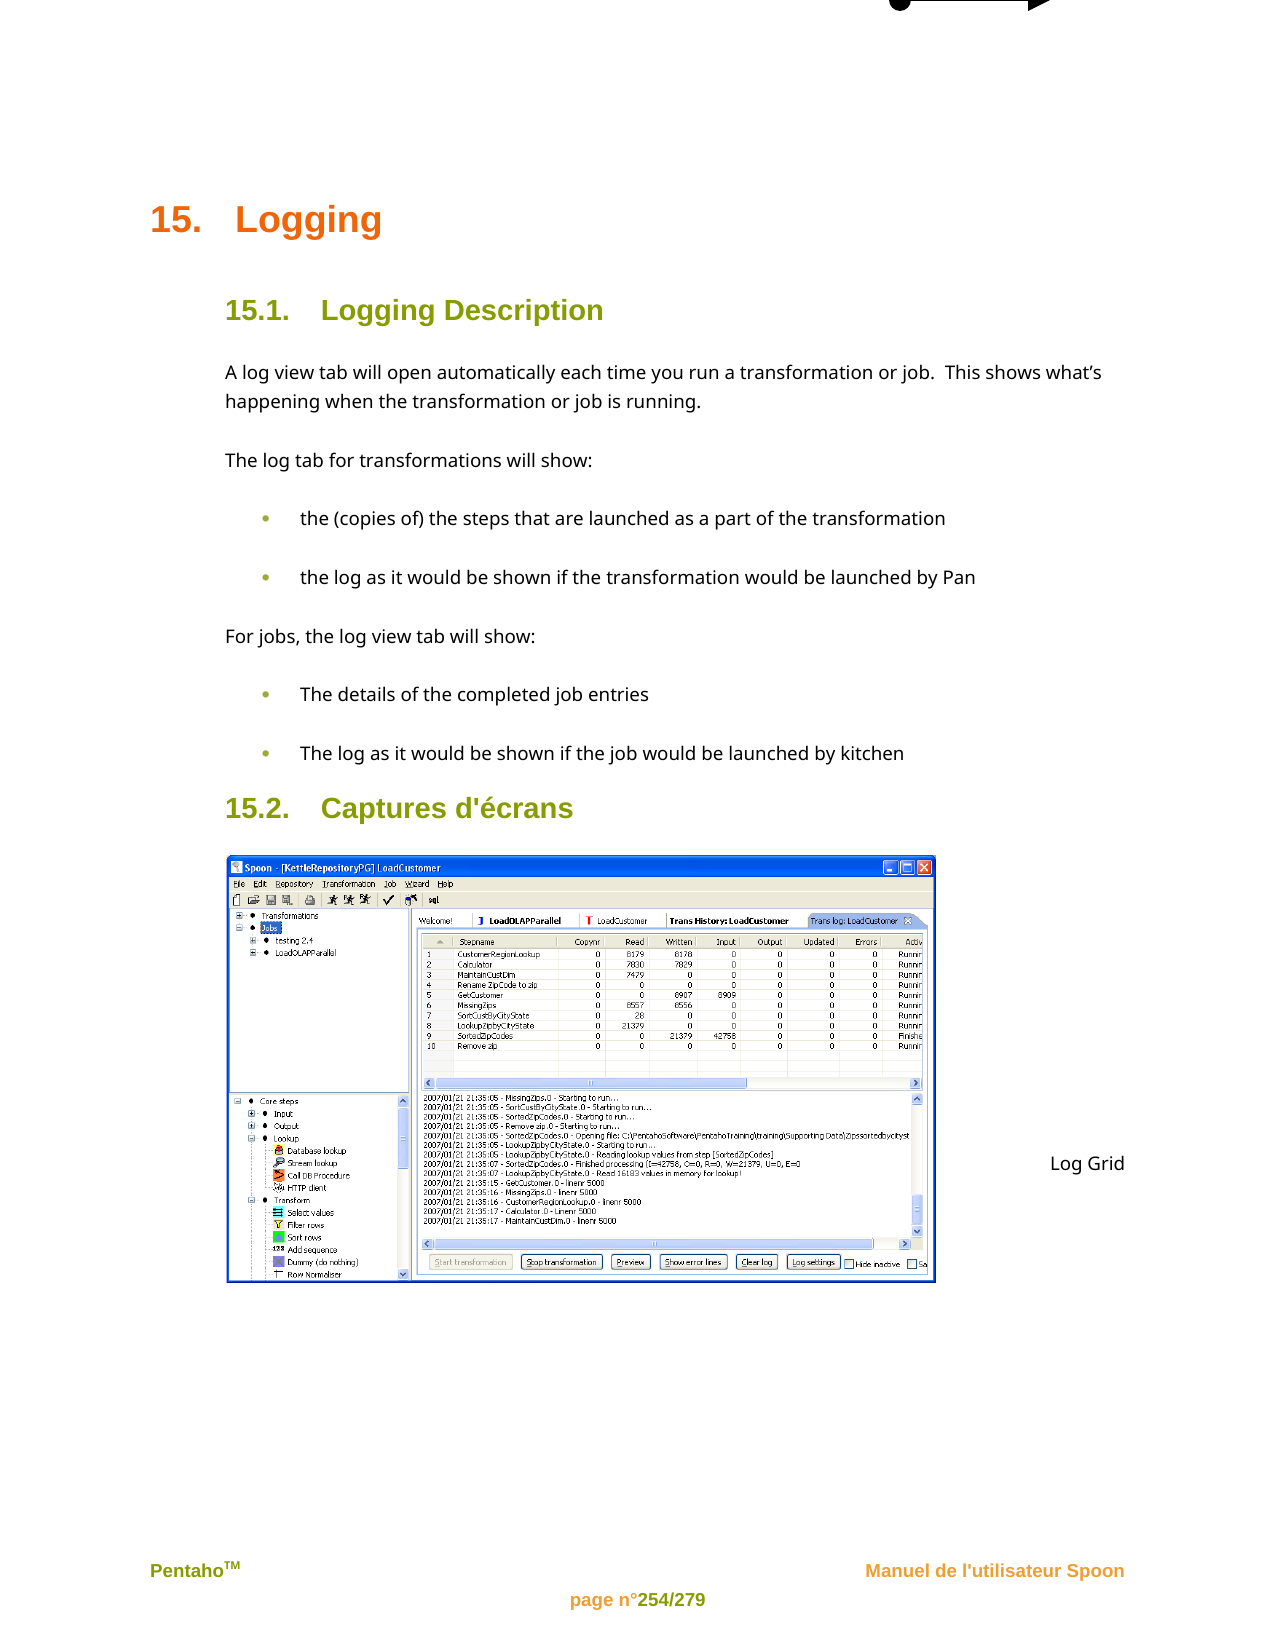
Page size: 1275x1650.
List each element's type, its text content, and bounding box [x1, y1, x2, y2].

subtitle Captures d'écrans [225, 796, 1125, 825]
text Log Grid [937, 1147, 1125, 1177]
subtitle Logging [150, 209, 1125, 238]
subtitle Logging Description [225, 297, 1125, 326]
text The log tab for transformations will show: [225, 444, 1125, 473]
picture [226, 855, 936, 1283]
text For jobs, the log view tab will show: [225, 620, 1125, 649]
list the (copies of) the steps that are launched as a part of the transformation [262, 502, 1125, 532]
text A log view tab will open automatically each time you run a transformation or job. This shows what’s happening when the transformation or job is running. [225, 356, 1125, 414]
list The log as it would be shown if the job would be launched by kitchen [262, 737, 1125, 766]
list the log as it would be shown if the transformation would be launched by Pan [262, 561, 1125, 590]
list The details of the completed job entries [262, 678, 1125, 707]
